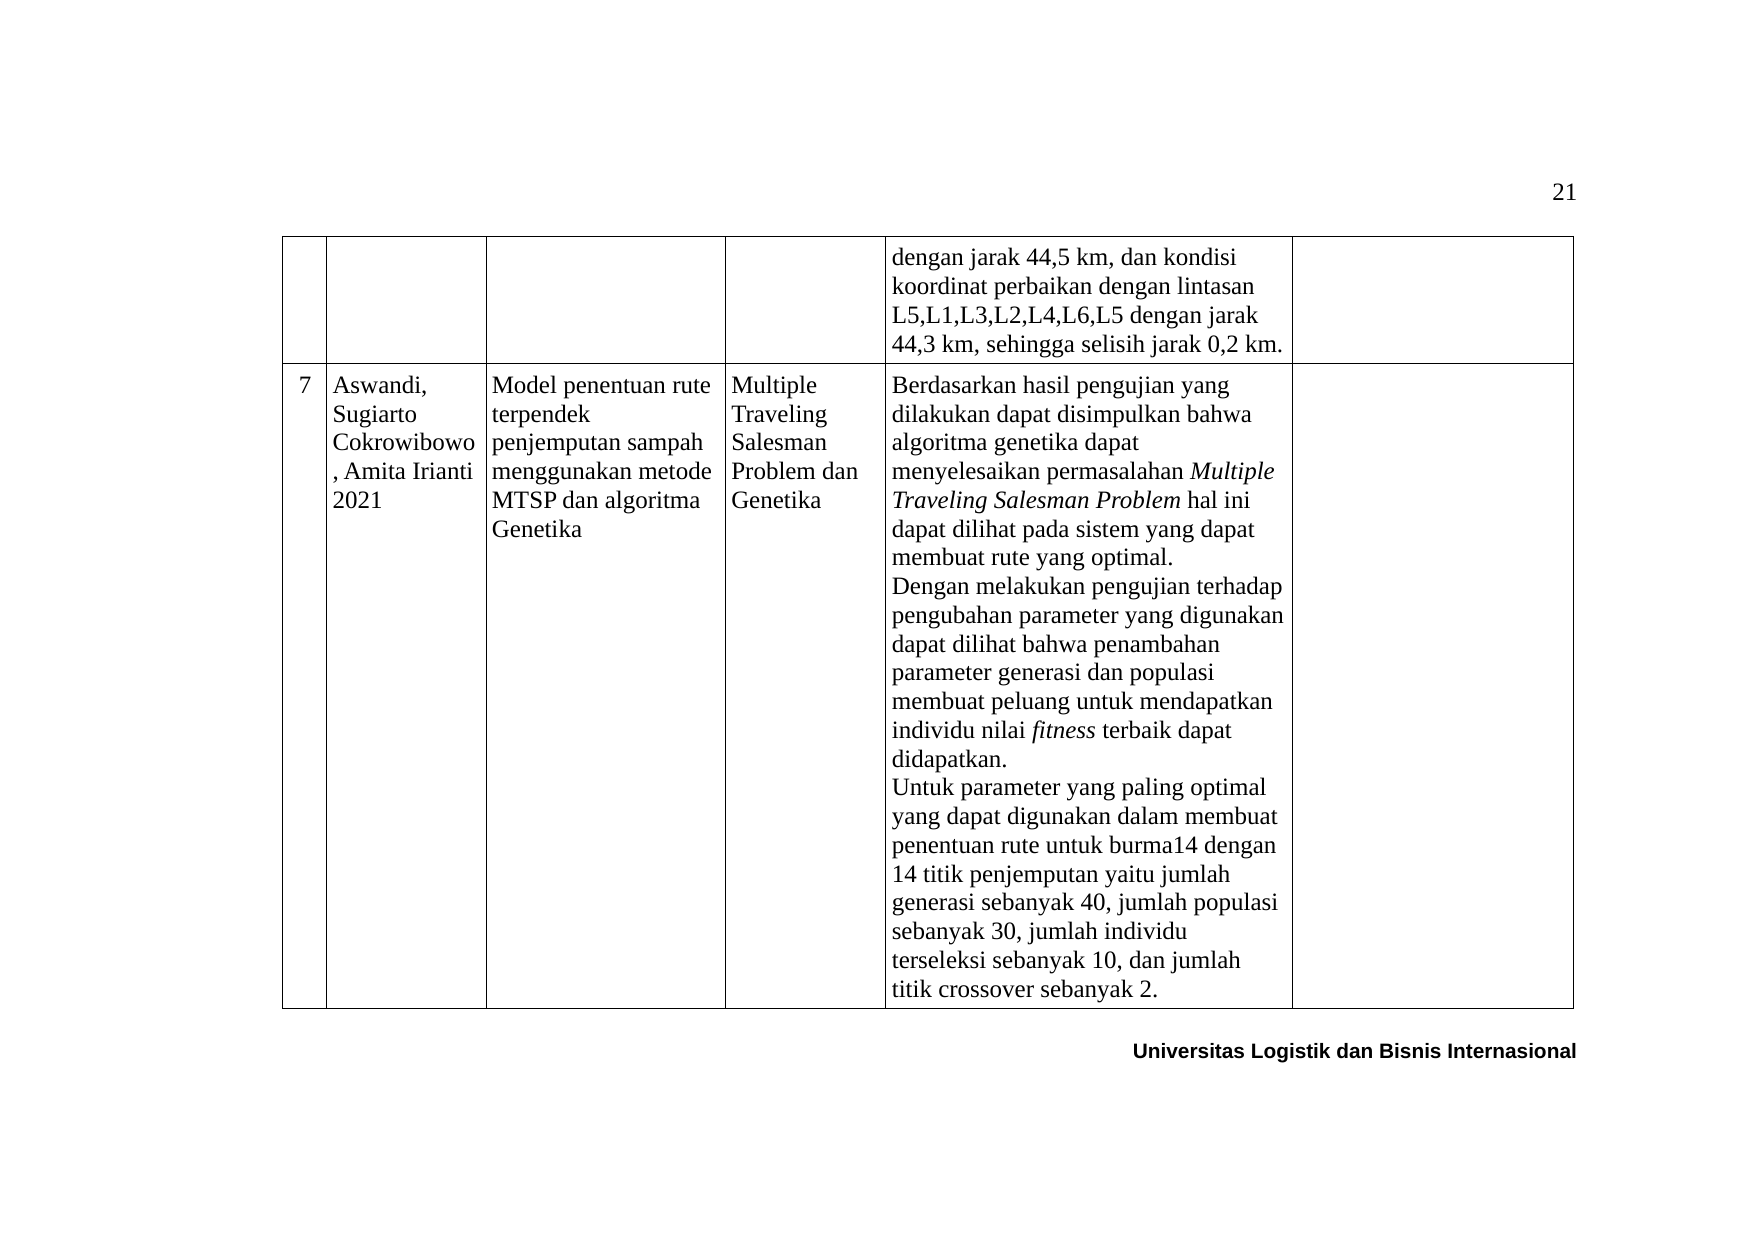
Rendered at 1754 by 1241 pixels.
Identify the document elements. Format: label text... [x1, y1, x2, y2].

table_cell [283, 237, 326, 363]
table_cell Berdasarkan hasil pengujian yang dilakukan dapat disimpulkan bahwa algoritma genetika dapat menyelesaikan permasalahan Multiple Traveling Salesman Problem hal ini dapat dilihat pada sistem yang dapat membuat rute yang optimal. Dengan melakukan pengujian terhadap pengubahan parameter yang digunakan dapat dilihat bahwa penambahan parameter generasi dan populasi membuat peluang untuk mendapatkan individu nilai fitness terbaik dapat didapatkan. Untuk parameter yang paling optimal yang dapat digunakan dalam membuat penentuan rute untuk burma14 dengan 14 titik penjemputan yaitu jumlah generasi sebanyak 40, jumlah populasi sebanyak 30, jumlah individu terseleksi sebanyak 10, dan jumlah titik crossover sebanyak 2. [886, 364, 1292, 1008]
table_cell dengan jarak 44,5 km, dan kondisi koordinat perbaikan dengan lintasan L5,L1,L3,L2,L4,L6,L5 dengan jarak 44,3 km, sehingga selisih jarak 0,2 km. [886, 237, 1292, 363]
table_cell [1293, 237, 1573, 363]
table_cell Aswandi, Sugiarto Cokrowibowo, Amita Irianti 2021 [327, 364, 486, 1008]
table_cell Model penentuan rute terpendek penjemputan sampah menggunakan metode MTSP dan algoritma Genetika [487, 364, 725, 1008]
table_cell [327, 237, 486, 363]
table_cell [1293, 364, 1573, 1008]
table_cell [487, 237, 725, 363]
table_cell [726, 237, 885, 363]
table_cell 7 [283, 364, 326, 1008]
table_cell Multiple Traveling Salesman Problem dan Genetika [726, 364, 885, 1008]
